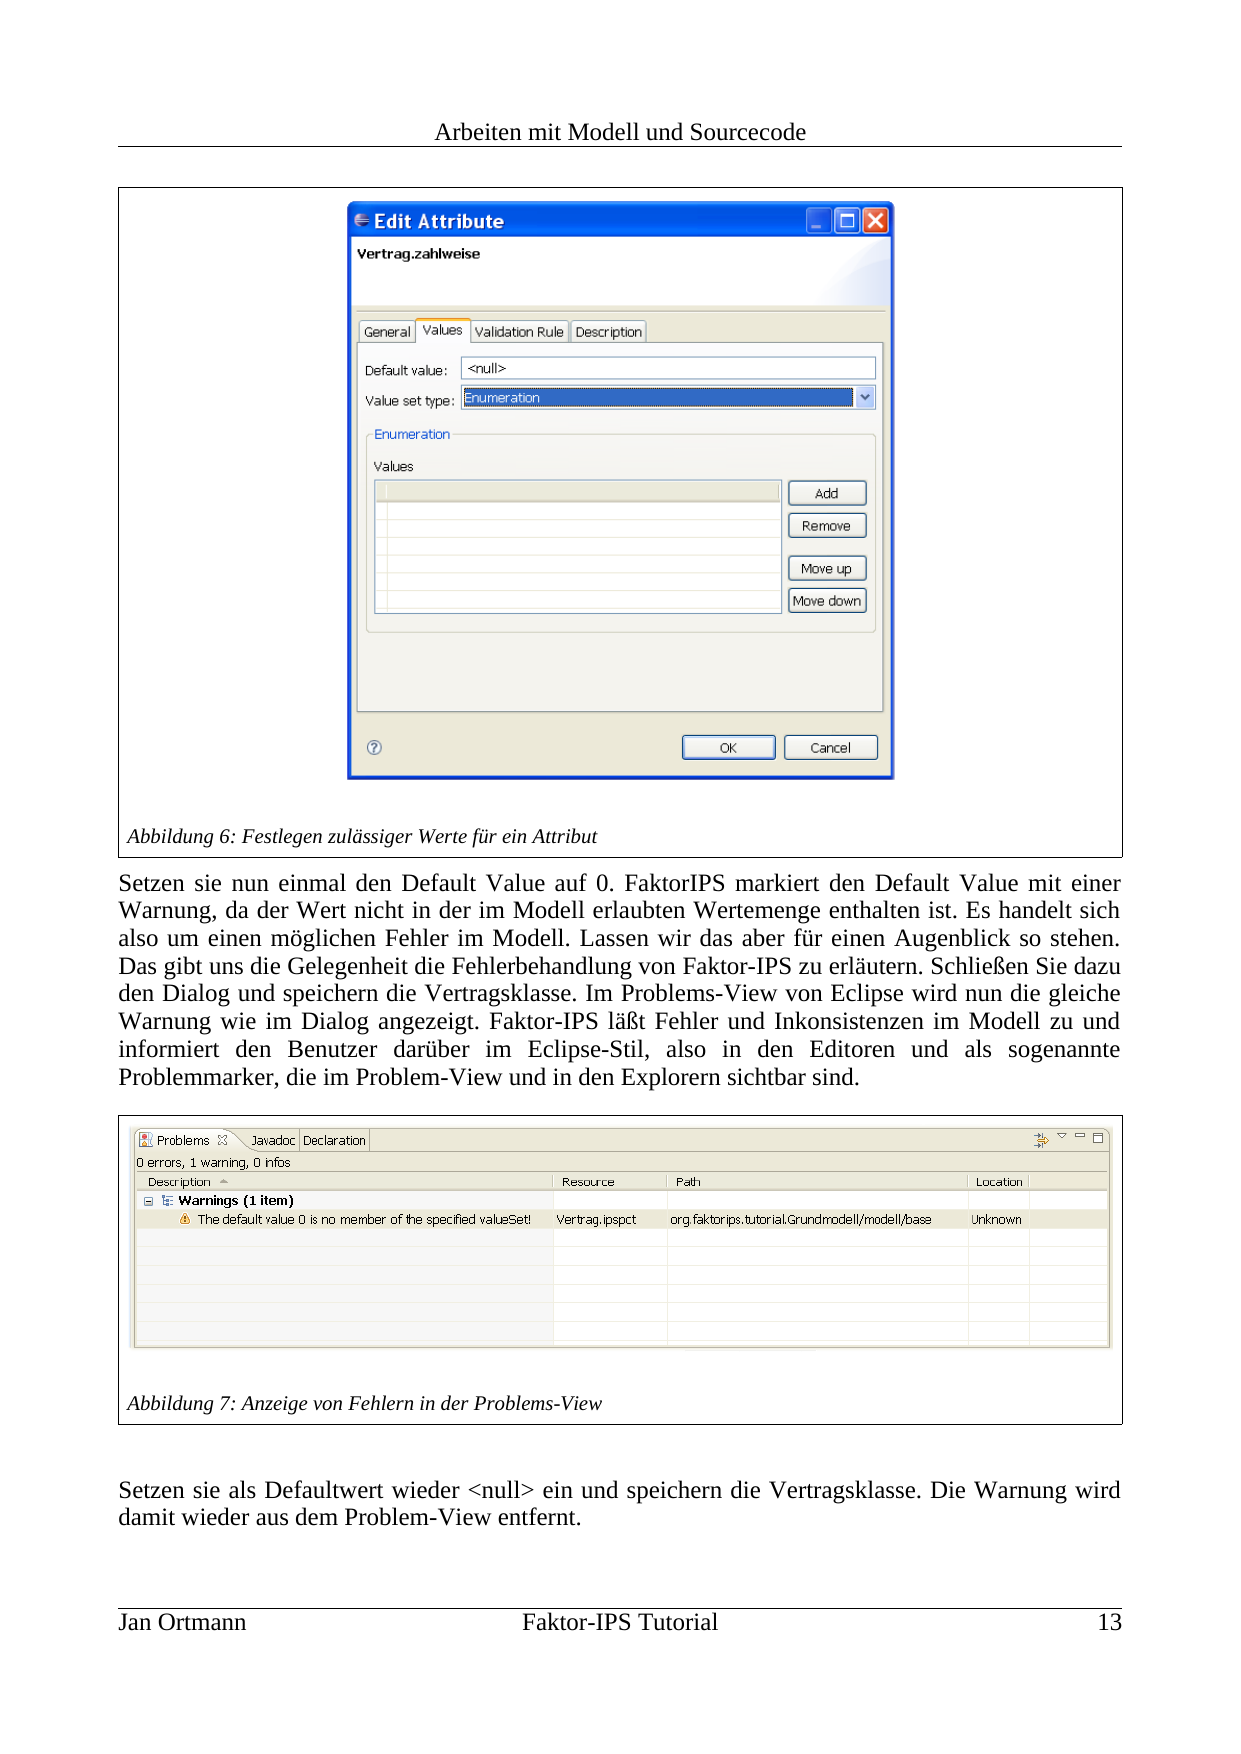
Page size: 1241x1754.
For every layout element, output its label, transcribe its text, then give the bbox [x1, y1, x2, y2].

picture [127, 1123, 1113, 1352]
text Setzen sie als Defaultwert wieder <null> ein und speichern die Vertragsklasse. Die Warnung wird damit wieder aus dem Problem-View entfernt. [118, 1476, 1122, 1531]
picture [342, 196, 898, 785]
text Abbildung 6: Festlegen zulässiger Werte für ein Attribut [127, 825, 1113, 848]
text Abbildung 7: Anzeige von Fehlern in der Problems-View [127, 1392, 1113, 1415]
text Setzen sie nun einmal den Default Value auf 0. FaktorIPS markiert den Default Value mit einer Warnung, da der Wert nicht in der im Modell erlaubten Wertemenge enthalten ist. Es handelt sich also um einen möglichen Fehler im Modell. Lassen wir das aber für einen Augenblick so stehen. Das gibt uns die Gelegenheit die Fehlerbehandlung von Faktor-IPS zu erläutern. Schließen Sie dazu den Dialog und speichern die Vertragsklasse. Im Problems-View von Eclipse wird nun die gleiche Warnung wie im Dialog angezeigt. Faktor-IPS läßt Fehler und Inkonsistenzen im Modell zu und informiert den Benutzer darüber im Eclipse-Stil, also in den Editoren und als sogenannte Problemmarker, die im Problem-View und in den Explorern sichtbar sind. [118, 858, 1122, 1090]
text [119, 188, 1122, 857]
